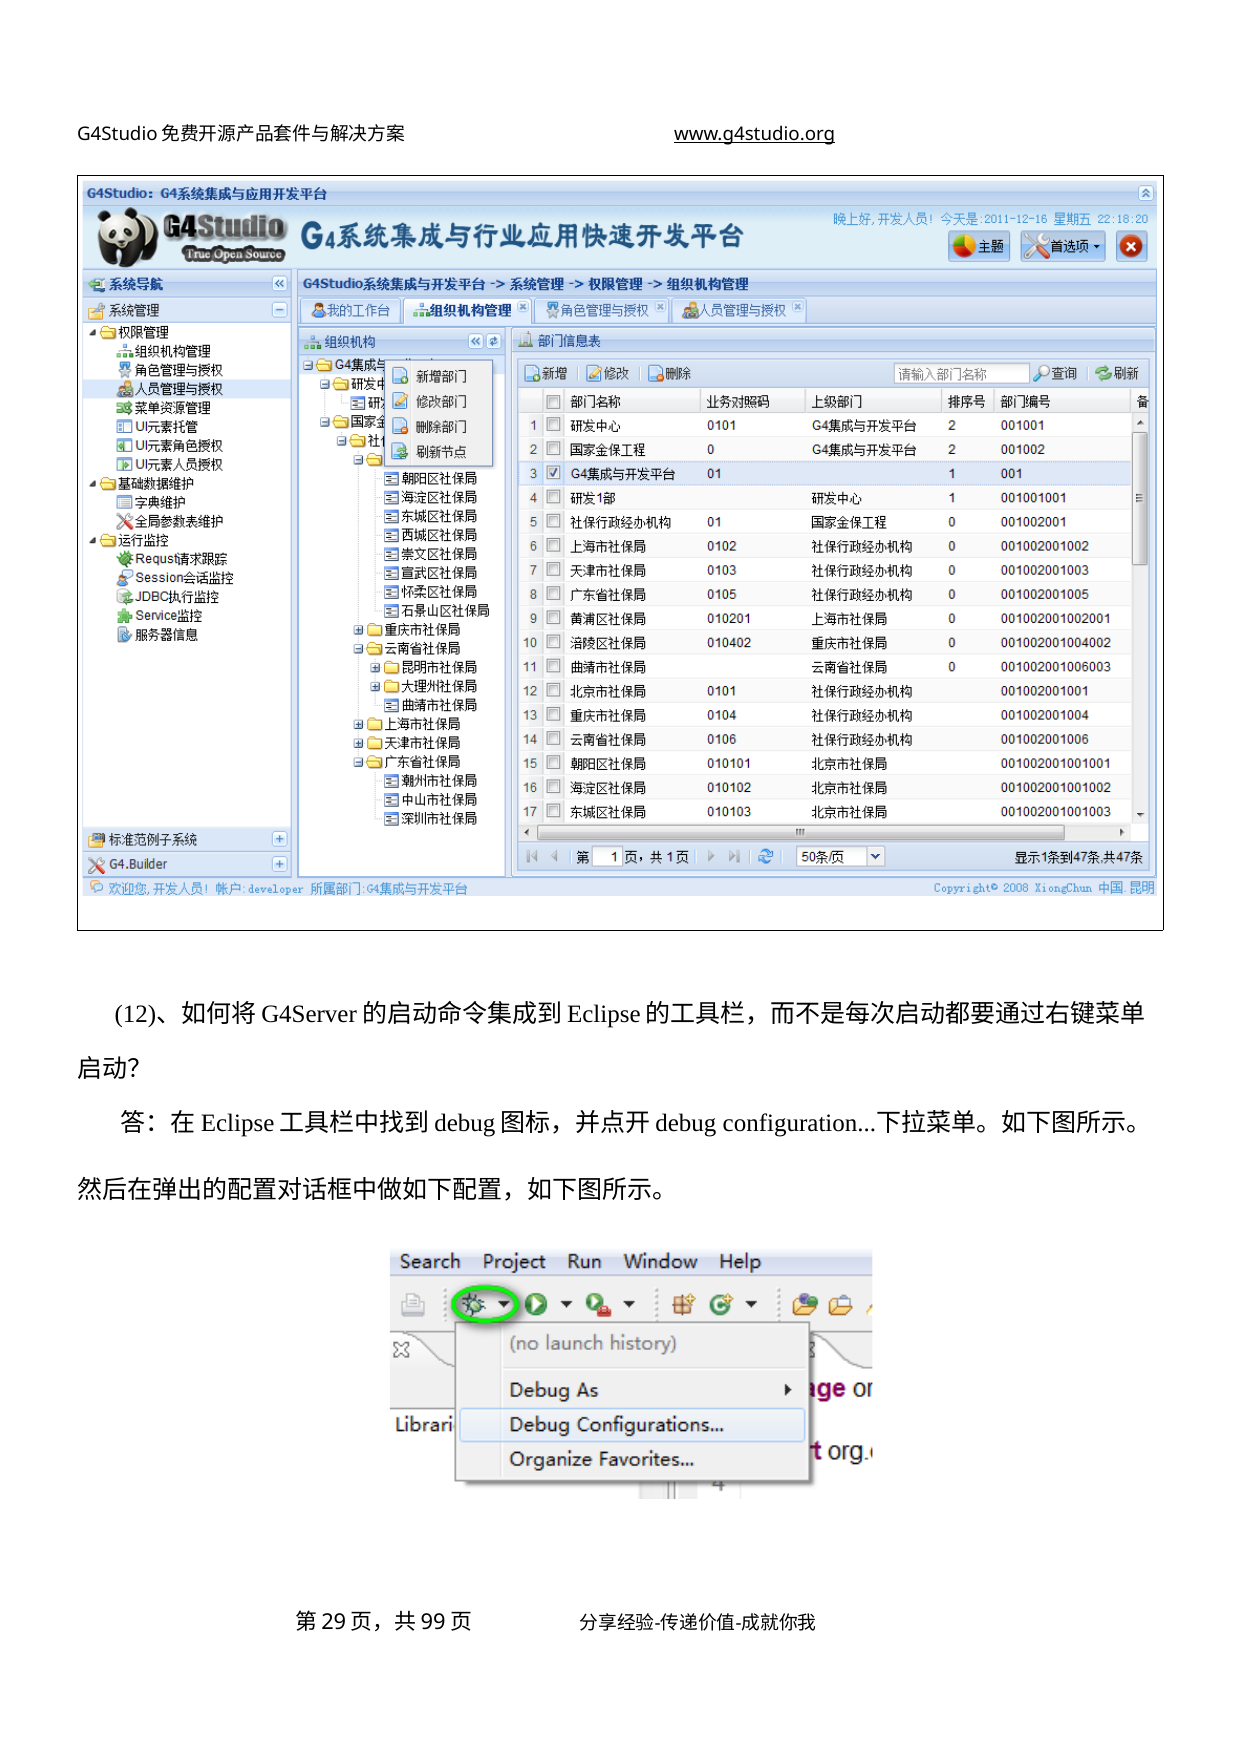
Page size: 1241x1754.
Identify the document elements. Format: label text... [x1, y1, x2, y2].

picture [389, 1248, 873, 1499]
text 然后在弹出的配置对话框中做如下配置，如下图所示。 [77, 1169, 1163, 1206]
picture [82, 180, 1157, 896]
table_cell [78, 176, 1163, 930]
text (12)、如何将G4Server的启动命令集成到Eclipse的工具栏，而不是每次启动都要通过右键菜单启动？ 答：在Eclipse工具栏中找到debug图标，并点开debug configuration...下拉菜单。如下图所示。 [77, 994, 1163, 1139]
